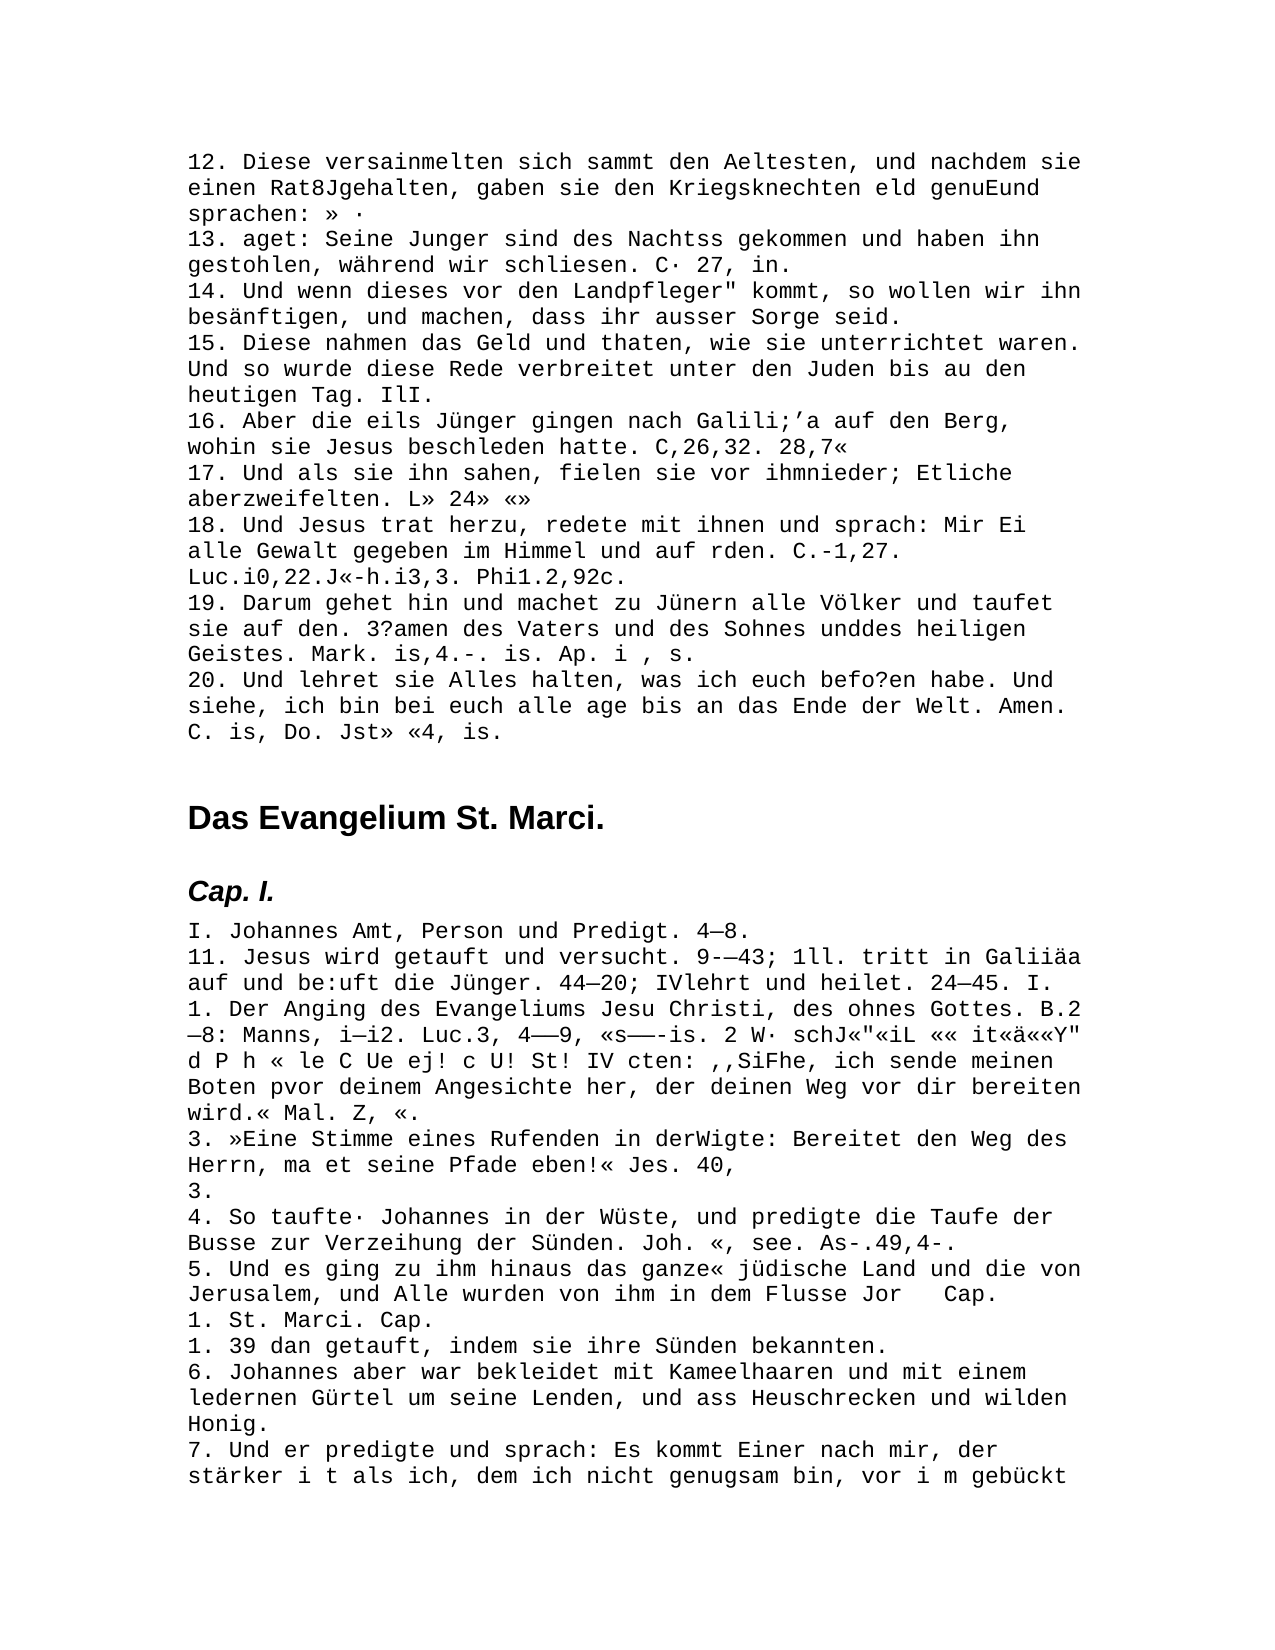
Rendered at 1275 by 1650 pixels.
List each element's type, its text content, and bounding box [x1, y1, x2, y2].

text 1. Der Anging des Evangeliums Jesu Christi, des ohnes Gottes. B.2—8: Manns, i—i2. Luc.3, 4——9, «s——-is. 2 W· schJ«"«iL «« it«ä««Y" d P h « le C Ue ej! c U! St! IV cten: ,,SiFhe, ich sende meinen Boten pvor deinem Angesichte her, der deinen Weg vor dir bereiten wird.« Mal. Z, «. [187, 997, 1087, 1127]
text 14. Und wenn dieses vor den Landpfleger" kommt, so wollen wir ihn besänftigen, und machen, dass ihr ausser Sorge seid. [187, 280, 1087, 332]
text 17. Und als sie ihn sahen, fielen sie vor ihmnieder; Etliche aberzweifelten. L» 24» «» [187, 461, 1087, 513]
text 18. Und Jesus trat herzu, redete mit ihnen und sprach: Mir Ei alle Gewalt gegeben im Himmel und auf rden. C.-1,27. Luc.i0,22.J«-h.i3,3. Phi1.2,92c. [187, 513, 1087, 591]
text 5. Und es ging zu ihm hinaus das ganze« jüdische Land und die von Jerusalem, und Alle wurden von ihm in dem Flusse Jor Cap. [187, 1257, 1087, 1309]
text 7. Und er predigte und sprach: Es kommt Einer nach mir, der stärker i t als ich, dem ich nicht genugsam bin, vor i m gebückt [187, 1438, 1087, 1490]
text 16. Aber die eils Jünger gingen nach Galili;’a auf den Berg, wohin sie Jesus beschleden hatte. C,26,32. 28,7« [187, 409, 1087, 461]
text I. Johannes Amt, Person und Predigt. 4—8. [187, 920, 1087, 946]
text 11. Jesus wird getauft und versucht. 9-—43; 1ll. tritt in Galiiäa auf und be:uft die Jünger. 44—20; IVlehrt und heilet. 24—45. I. [187, 946, 1087, 997]
text 12. Diese versainmelten sich sammt den Aeltesten, und nachdem sie einen Rat8Jgehalten, gaben sie den Kriegsknechten eld genuEund sprachen: » · [187, 150, 1087, 228]
text 3. [187, 1179, 1087, 1205]
text 1. 39 dan getauft, indem sie ihre Sünden bekannten. [187, 1335, 1087, 1361]
text 15. Diese nahmen das Geld und thaten, wie sie unterrichtet waren. Und so wurde diese Rede verbreitet unter den Juden bis au den heutigen Tag. IlI. [187, 332, 1087, 409]
text 1. St. Marci. Cap. [187, 1309, 1087, 1335]
subtitle Das Evangelium St. Marci. [187, 797, 1087, 836]
text 6. Johannes aber war bekleidet mit Kameelhaaren und mit einem ledernen Gürtel um seine Lenden, und ass Heuschrecken und wilden Honig. [187, 1361, 1087, 1438]
subtitle Cap. I. [187, 874, 1087, 907]
text 20. Und lehret sie Alles halten, was ich euch befo?en habe. Und siehe, ich bin bei euch alle age bis an das Ende der Welt. Amen. C. is, Do. Jst» «4, is. [187, 669, 1087, 747]
text 13. aget: Seine Junger sind des Nachtss gekommen und haben ihn gestohlen, während wir schliesen. C· 27, in. [187, 228, 1087, 280]
text 4. So taufte· Johannes in der Wüste, und predigte die Taufe der Busse zur Verzeihung der Sünden. Joh. «, see. As-.49,4-. [187, 1205, 1087, 1257]
text 19. Darum gehet hin und machet zu Jünern alle Völker und taufet sie auf den. 3?amen des Vaters und des Sohnes unddes heiligen Geistes. Mark. is,4.-. is. Ap. i , s. [187, 591, 1087, 669]
text 3. »Eine Stimme eines Rufenden in derWigte: Bereitet den Weg des Herrn, ma et seine Pfade eben!« Jes. 40, [187, 1127, 1087, 1179]
